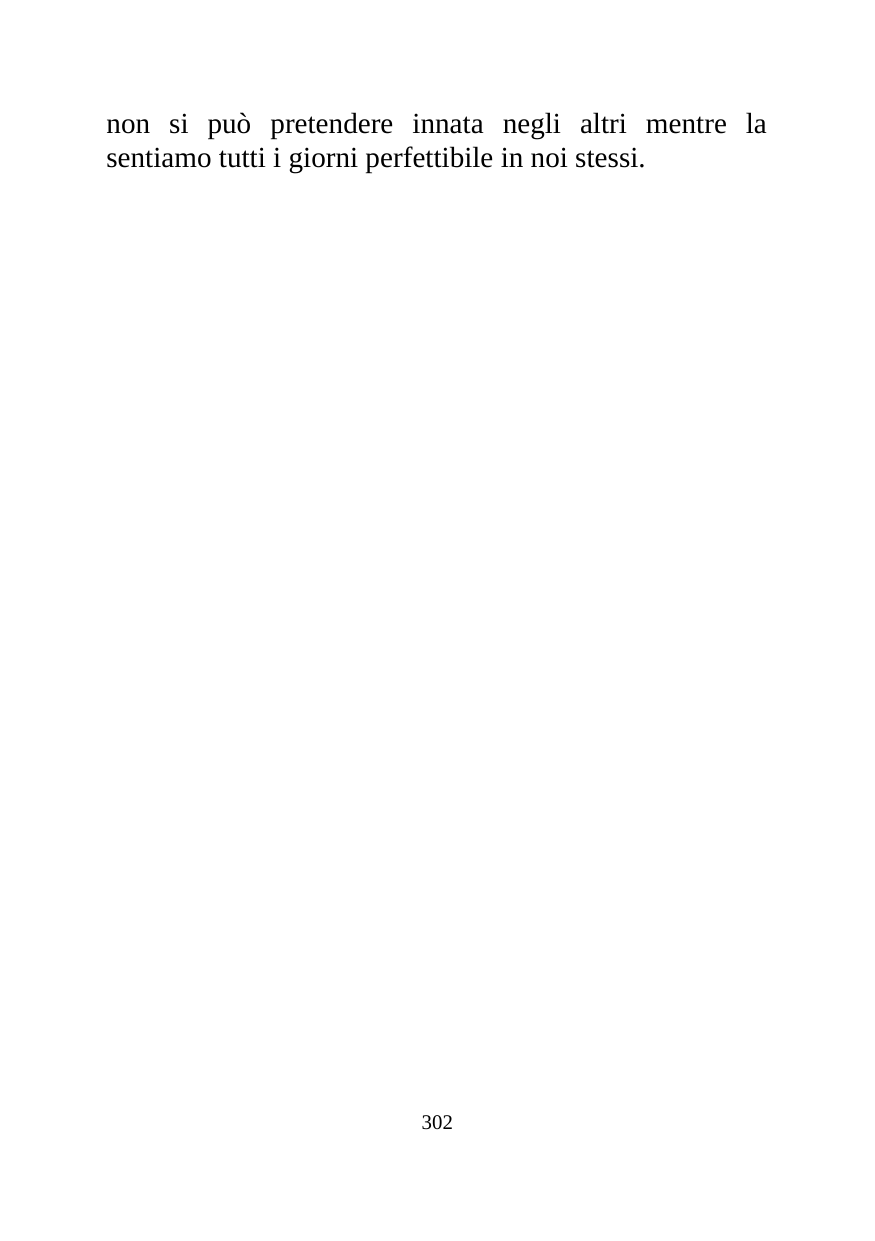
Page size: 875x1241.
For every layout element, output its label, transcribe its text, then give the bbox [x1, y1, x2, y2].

text non si può pretendere innata negli altri mentre la sentiamo tutti i giorni perfettibile in noi stessi. [106, 106, 768, 173]
